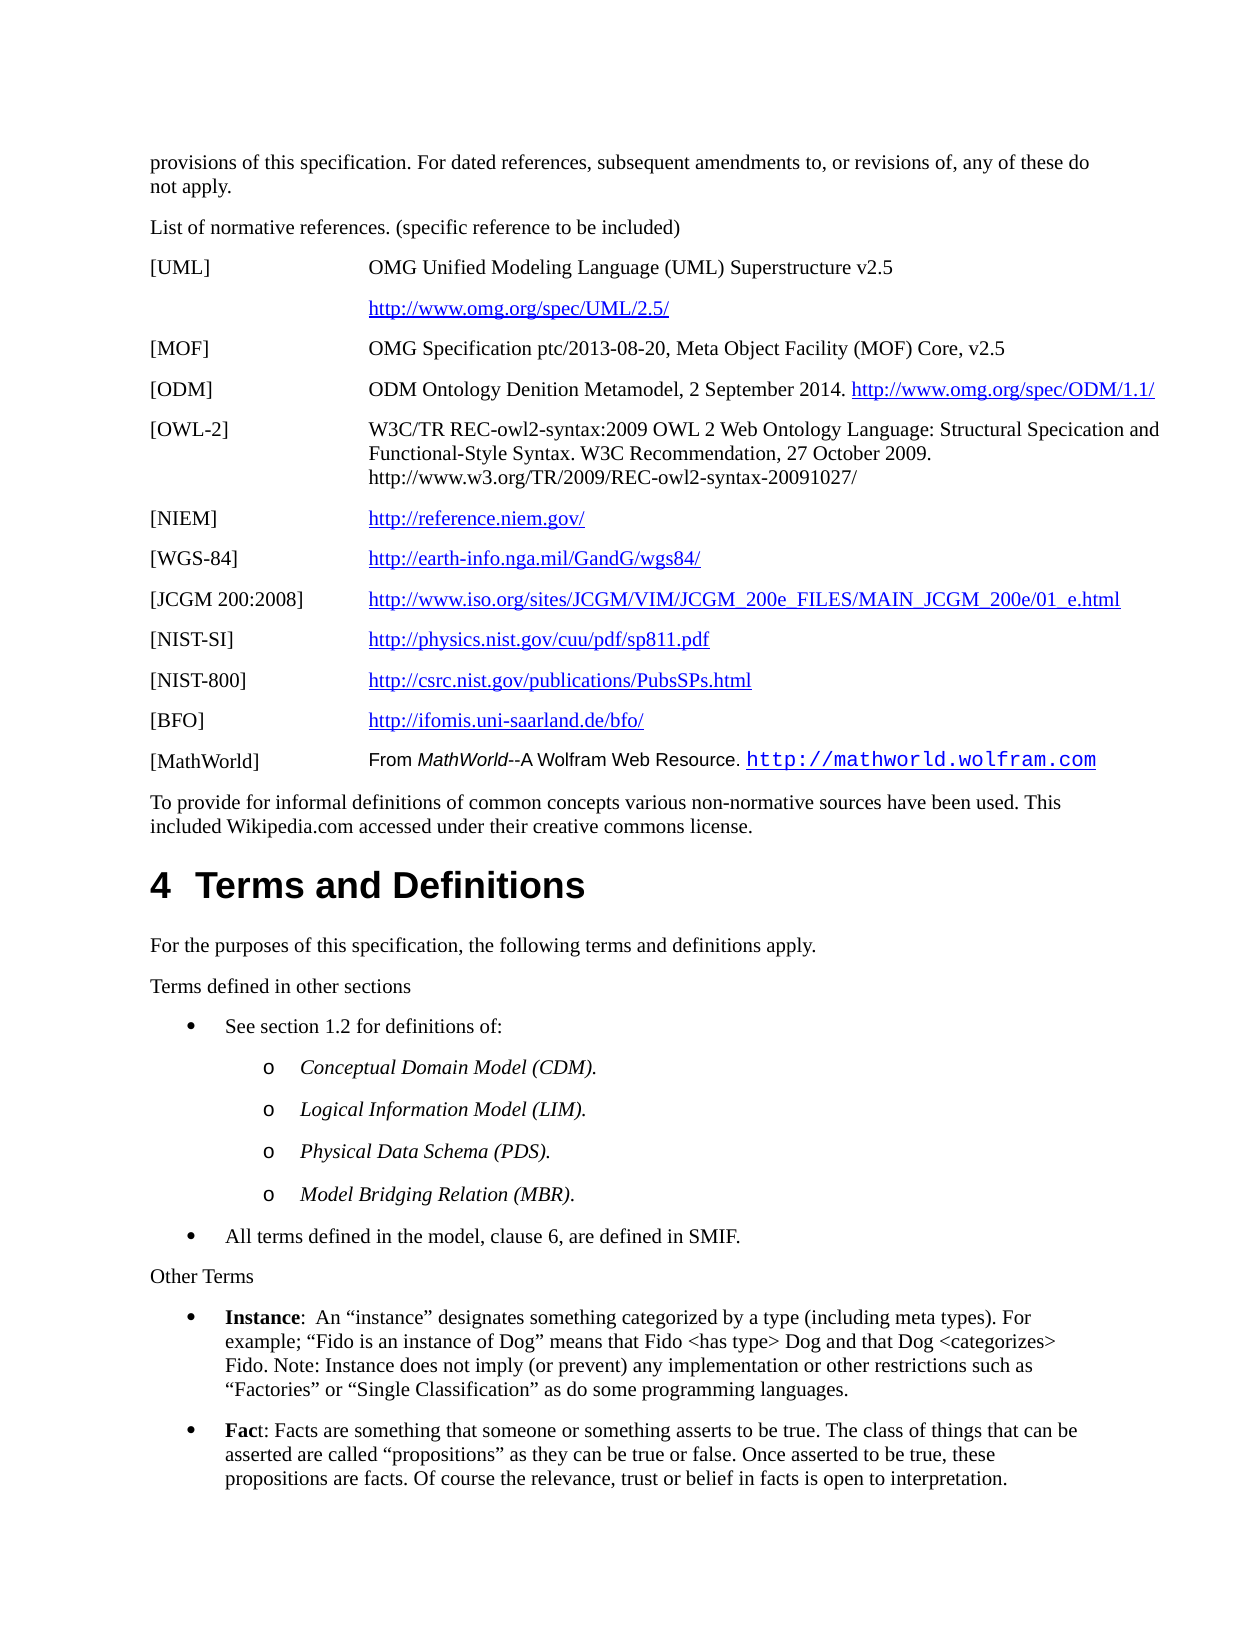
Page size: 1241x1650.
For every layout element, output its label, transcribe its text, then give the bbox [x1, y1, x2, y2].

table_header OMG Unified Modeling Language (UML) Superstructure v2.5 http://www.omg.org/spec/UML/2.5/ [357, 239, 1176, 320]
table_cell [WGS-84] [139, 530, 357, 570]
table_cell [NIST-SI] [139, 611, 357, 651]
table_cell [OWL-2] [139, 401, 357, 489]
table_cell OMG Specification ptc/2013-08-20, Meta Object Facility (MOF) Core, v2.5 [357, 320, 1176, 360]
list Physical Data Schema (PDS). [262, 1139, 1090, 1165]
text provisions of this specification. For dated references, subsequent amendments to, or revisions of, any of these do not apply. [150, 150, 1090, 198]
table_cell ODM Ontology Denition Metamodel, 2 September 2014. http://www.omg.org/spec/ODM/1.1/ [357, 360, 1176, 401]
table_cell [MathWorld] [139, 733, 357, 773]
table_header [UML] [139, 239, 357, 320]
text Terms defined in other sections [150, 974, 1090, 998]
table_cell [BFO] [139, 692, 357, 732]
text Other Terms [150, 1264, 1090, 1288]
table_cell [NIEM] [139, 489, 357, 530]
table_cell [MOF] [139, 320, 357, 360]
text For the purposes of this specification, the following terms and definitions apply. [150, 933, 1090, 957]
list Fact: Facts are something that someone or something asserts to be true. The class of things that can be asserted are called “propositions” as they can be true or false. Once asserted to be true, these propositions are facts. Of course the relevance, trust or belief in facts is open to interpretation. [187, 1417, 1090, 1490]
text To provide for informal definitions of common concepts various non-normative sources have been used. This included Wikipedia.com accessed under their creative commons license. [150, 790, 1090, 838]
table_cell [NIST-800] [139, 651, 357, 692]
table_cell http://physics.nist.gov/cuu/pdf/sp811.pdf [357, 611, 1176, 651]
table_cell http://reference.niem.gov/ [357, 489, 1176, 530]
list Instance: An “instance” designates something categorized by a type (including meta types). For example; “Fido is an instance of Dog” means that Fido <has type> Dog and that Dog <categorizes> Fido. Note: Instance does not imply (or prevent) any implementation or other restrictions such as “Factories” or “Single Classification” as do some programming languages. [187, 1305, 1090, 1401]
table_cell W3C/TR REC-owl2-syntax:2009 OWL 2 Web Ontology Language: Structural Specication and Functional-Style Syntax. W3C Recommendation, 27 October 2009. http://www.w3.org/TR/2009/REC-owl2-syntax-20091027/ [357, 401, 1176, 489]
table_cell From MathWorld--A Wolfram Web Resource. http://mathworld.wolfram.com [357, 733, 1176, 773]
table_cell [JCGM 200:2008] [139, 570, 357, 611]
list Conceptual Domain Model (CDM). [262, 1055, 1090, 1081]
table_cell http://csrc.nist.gov/publications/PubsSPs.html [357, 651, 1176, 692]
table_cell http://earth-info.nga.mil/GandG/wgs84/ [357, 530, 1176, 570]
list See section 1.2 for definitions of: [187, 1014, 1090, 1038]
text List of normative references. (specific reference to be included) [150, 214, 1090, 239]
list Logical Information Model (LIM). [262, 1097, 1090, 1123]
list Model Bridging Relation (MBR). [262, 1182, 1090, 1207]
list All terms defined in the model, clause 6, are defined in SMIF. [187, 1224, 1090, 1248]
table_cell http://ifomis.uni-saarland.de/bfo/ [357, 692, 1176, 732]
table_cell [ODM] [139, 360, 357, 401]
subtitle Terms and Definitions [150, 863, 1090, 906]
table_cell http://www.iso.org/sites/JCGM/VIM/JCGM_200e_FILES/MAIN_JCGM_200e/01_e.html [357, 570, 1176, 611]
